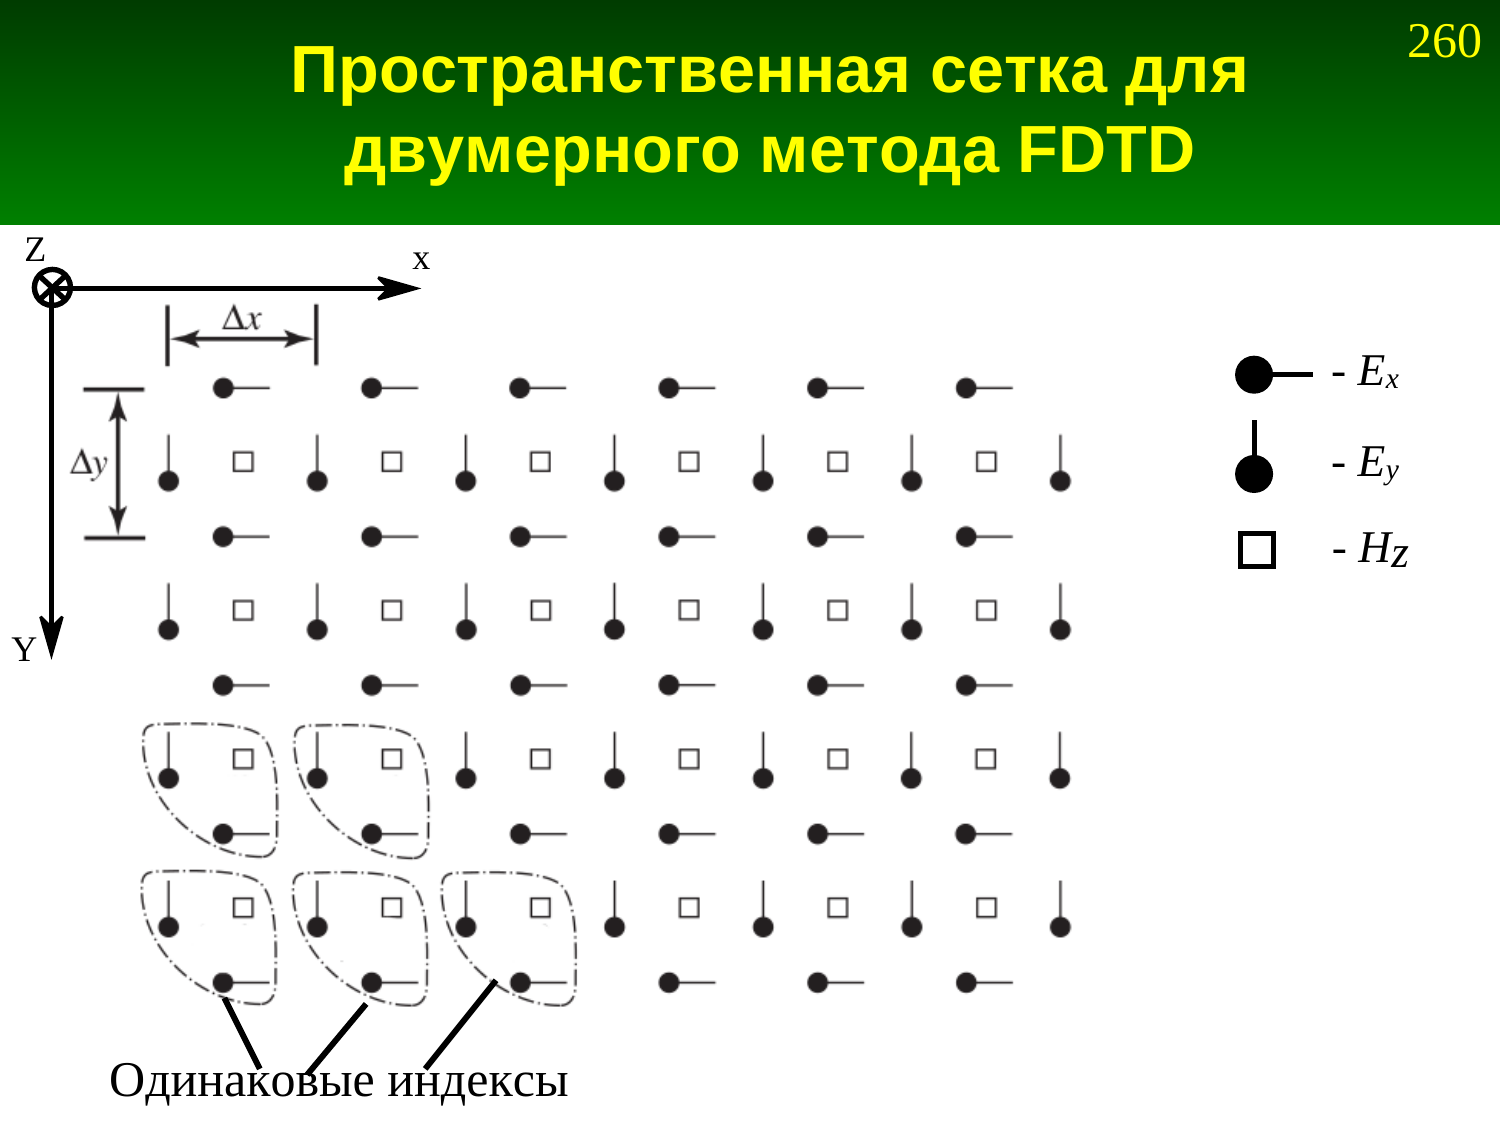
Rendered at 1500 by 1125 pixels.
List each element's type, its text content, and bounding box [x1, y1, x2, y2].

picture [1234, 354, 1430, 573]
text_box Одинаковые индексы [94, 1039, 584, 1115]
picture [11, 237, 1087, 1017]
title Пространственная сетка для двумерного метода FDTD [100, 7, 1441, 204]
